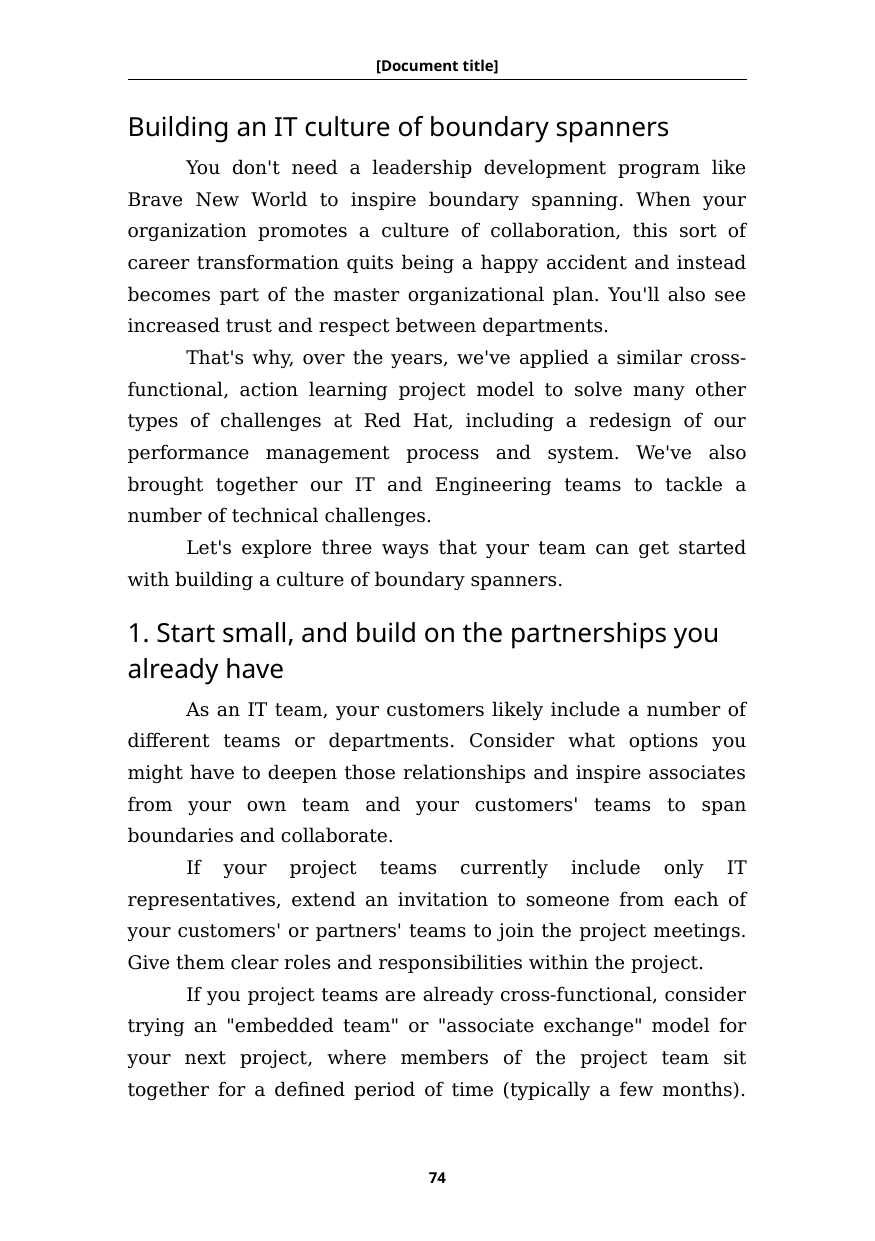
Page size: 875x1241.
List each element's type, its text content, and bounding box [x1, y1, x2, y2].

text That's why, over the years, we've applied a similar cross-functional, action learning project model to solve many other types of challenges at Red Hat, including a redesign of our performance management process and system. We've also brought together our IT and Engineering teams to tackle a number of technical challenges. [127, 347, 747, 527]
subtitle Building an IT culture of boundary spanners [127, 109, 747, 144]
subtitle 1. Start small, and build on the partnerships you already have [127, 615, 747, 686]
text As an IT team, your customers likely include a number of different teams or departments. Consider what options you might have to deepen those relationships and inspire associates from your own team and your customers' teams to span boundaries and collaborate. [127, 699, 747, 847]
text If you project teams are already cross-functional, consider trying an "embedded team" or "associate exchange" model for your next project, where members of the project team sit together for a defined period of time (typically a few months). [127, 984, 747, 1101]
text Let's explore three ways that your team can get started with building a culture of boundary spanners. [127, 537, 747, 591]
text If your project teams currently include only IT representatives, extend an invitation to someone from each of your customers' or partners' teams to join the project meetings. Give them clear roles and responsibilities within the project. [127, 857, 747, 974]
text You don't need a leadership development program like Brave New World to inspire boundary spanning. When your organization promotes a culture of collaboration, this sort of career transformation quits being a happy accident and instead becomes part of the master organizational plan. You'll also see increased trust and respect between departments. [127, 157, 747, 337]
